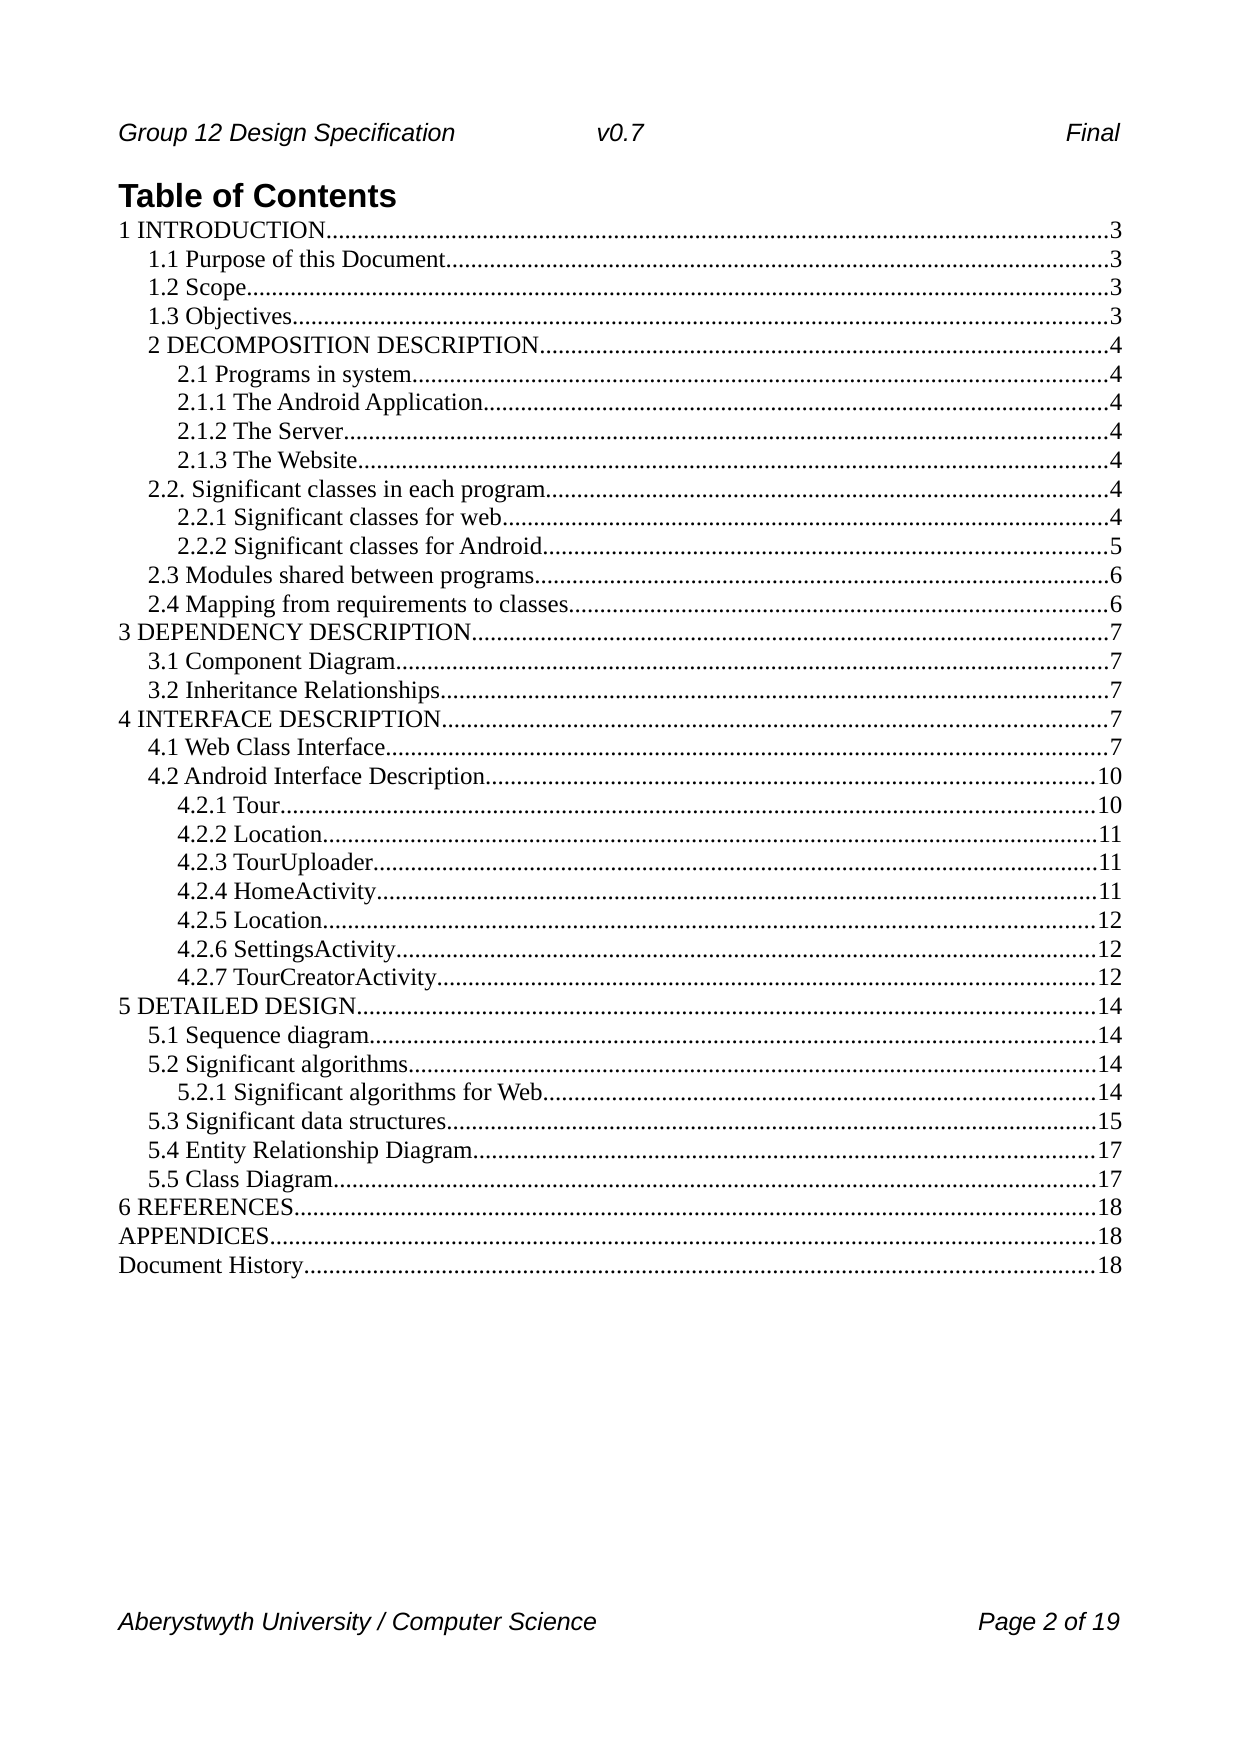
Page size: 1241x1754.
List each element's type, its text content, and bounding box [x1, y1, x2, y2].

text 2.1 Programs in system 4 [177, 359, 1122, 387]
text 4.2.1 Tour 10 [177, 790, 1122, 819]
text 4.2.2 Location 11 [177, 819, 1122, 847]
text 5.3 Significant data structures 15 [148, 1106, 1122, 1135]
text 5.4 Entity Relationship Diagram 17 [148, 1135, 1122, 1164]
text Document History 18 [118, 1250, 1122, 1279]
text 4.2.7 TourCreatorActivity 12 [177, 962, 1122, 991]
text 2.1.2 The Server 4 [177, 416, 1122, 445]
text 2.4 Mapping from requirements to classes 6 [148, 589, 1122, 617]
text 2.1.1 The Android Application. 4 [177, 387, 1122, 416]
text 6 REFERENCES 18 [118, 1192, 1122, 1221]
text 2.1.3 The Website 4 [177, 445, 1122, 474]
text 3.1 Component Diagram 7 [148, 646, 1122, 675]
text 4.1 Web Class Interface 7 [148, 732, 1122, 761]
text 1.1 Purpose of this Document 3 [148, 244, 1122, 272]
text 1 INTRODUCTION 3 [118, 215, 1122, 244]
text 1.2 Scope 3 [148, 272, 1122, 301]
text 4.2.3 TourUploader 11 [177, 847, 1122, 876]
text 4.2 Android Interface Description 10 [148, 761, 1122, 790]
text 4 INTERFACE DESCRIPTION 7 [118, 704, 1122, 732]
text 4.2.6 SettingsActivity 12 [177, 934, 1122, 962]
text 5.2.1 Significant algorithms for Web 14 [177, 1077, 1122, 1106]
text 3 DEPENDENCY DESCRIPTION 7 [118, 617, 1122, 646]
text 2.2.1 Significant classes for web 4 [177, 502, 1122, 531]
text 2.3 Modules shared between programs 6 [148, 560, 1122, 589]
text APPENDICES 18 [118, 1221, 1122, 1250]
text 5 DETAILED DESIGN 14 [118, 991, 1122, 1020]
text 2.2. Significant classes in each program 4 [148, 474, 1122, 502]
text 5.1 Sequence diagram 14 [148, 1020, 1122, 1049]
text 5.2 Significant algorithms 14 [148, 1049, 1122, 1077]
text 2.2.2 Significant classes for Android 5 [177, 531, 1122, 560]
text 1.3 Objectives 3 [148, 301, 1122, 330]
text 4.2.5 Location 12 [177, 905, 1122, 934]
text 5.5 Class Diagram 17 [148, 1164, 1122, 1192]
subtitle Table of Contents [118, 176, 1122, 215]
text 3.2 Inheritance Relationships 7 [148, 675, 1122, 704]
text 2 DECOMPOSITION DESCRIPTION 4 [148, 330, 1122, 359]
text 4.2.4 HomeActivity 11 [177, 876, 1122, 905]
